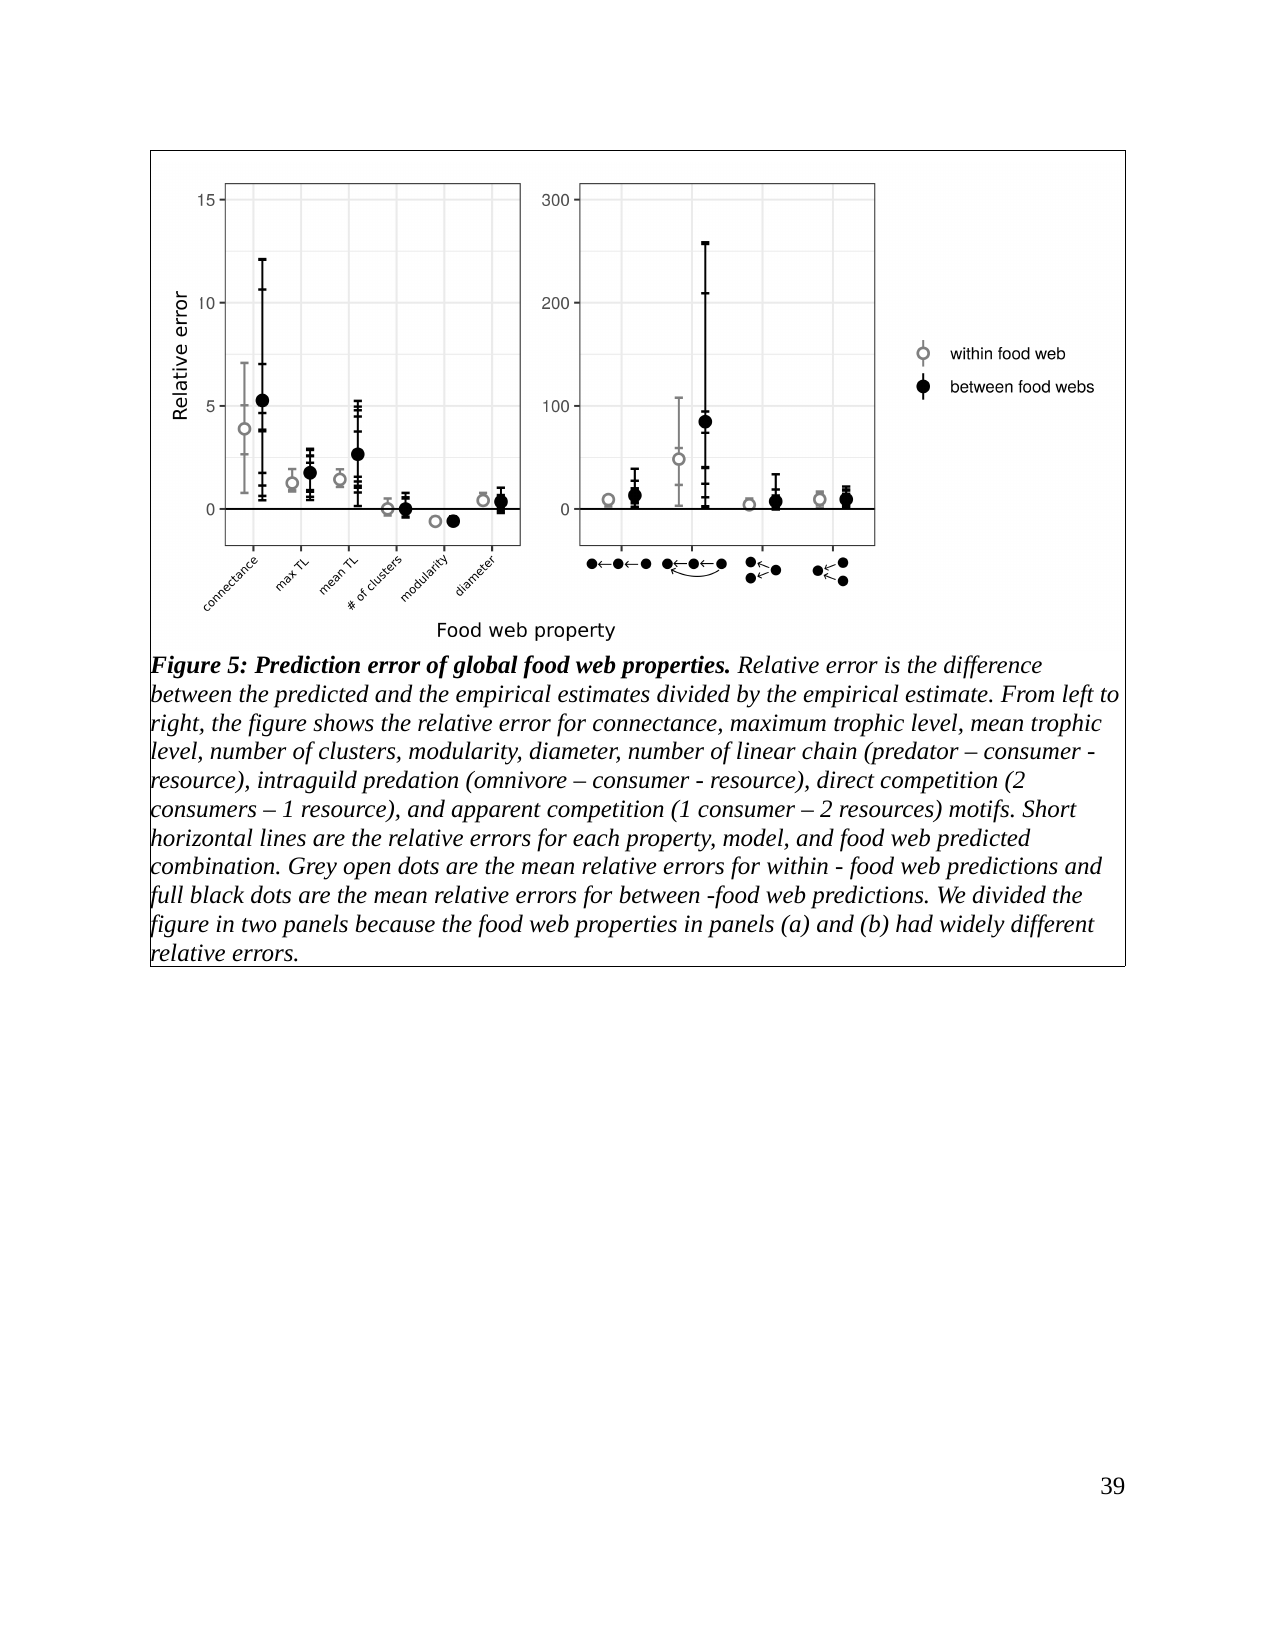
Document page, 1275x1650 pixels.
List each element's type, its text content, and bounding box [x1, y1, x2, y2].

text Figure 5: Prediction error of global food web properties. Relative error is the difference between the predicted and the empirical estimates divided by the empirical estimate. From left to right, the figure shows the relative error for connectance, maximum trophic level, mean trophic level, number of clusters, modularity, diameter, number of linear chain (predator – consumer - resource), intraguild predation (omnivore – consumer - resource), direct competition (2 consumers – 1 resource), and apparent competition (1 consumer – 2 resources) motifs. Short horizontal lines are the relative errors for each property, model, and food web predicted combination. Grey open dots are the mean relative errors for within - food web predictions and full black dots are the mean relative errors for between -food web predictions. We divided the figure in two panels because the food web properties in panels (a) and (b) had widely different relative errors. [151, 651, 1125, 966]
picture [151, 162, 1125, 651]
